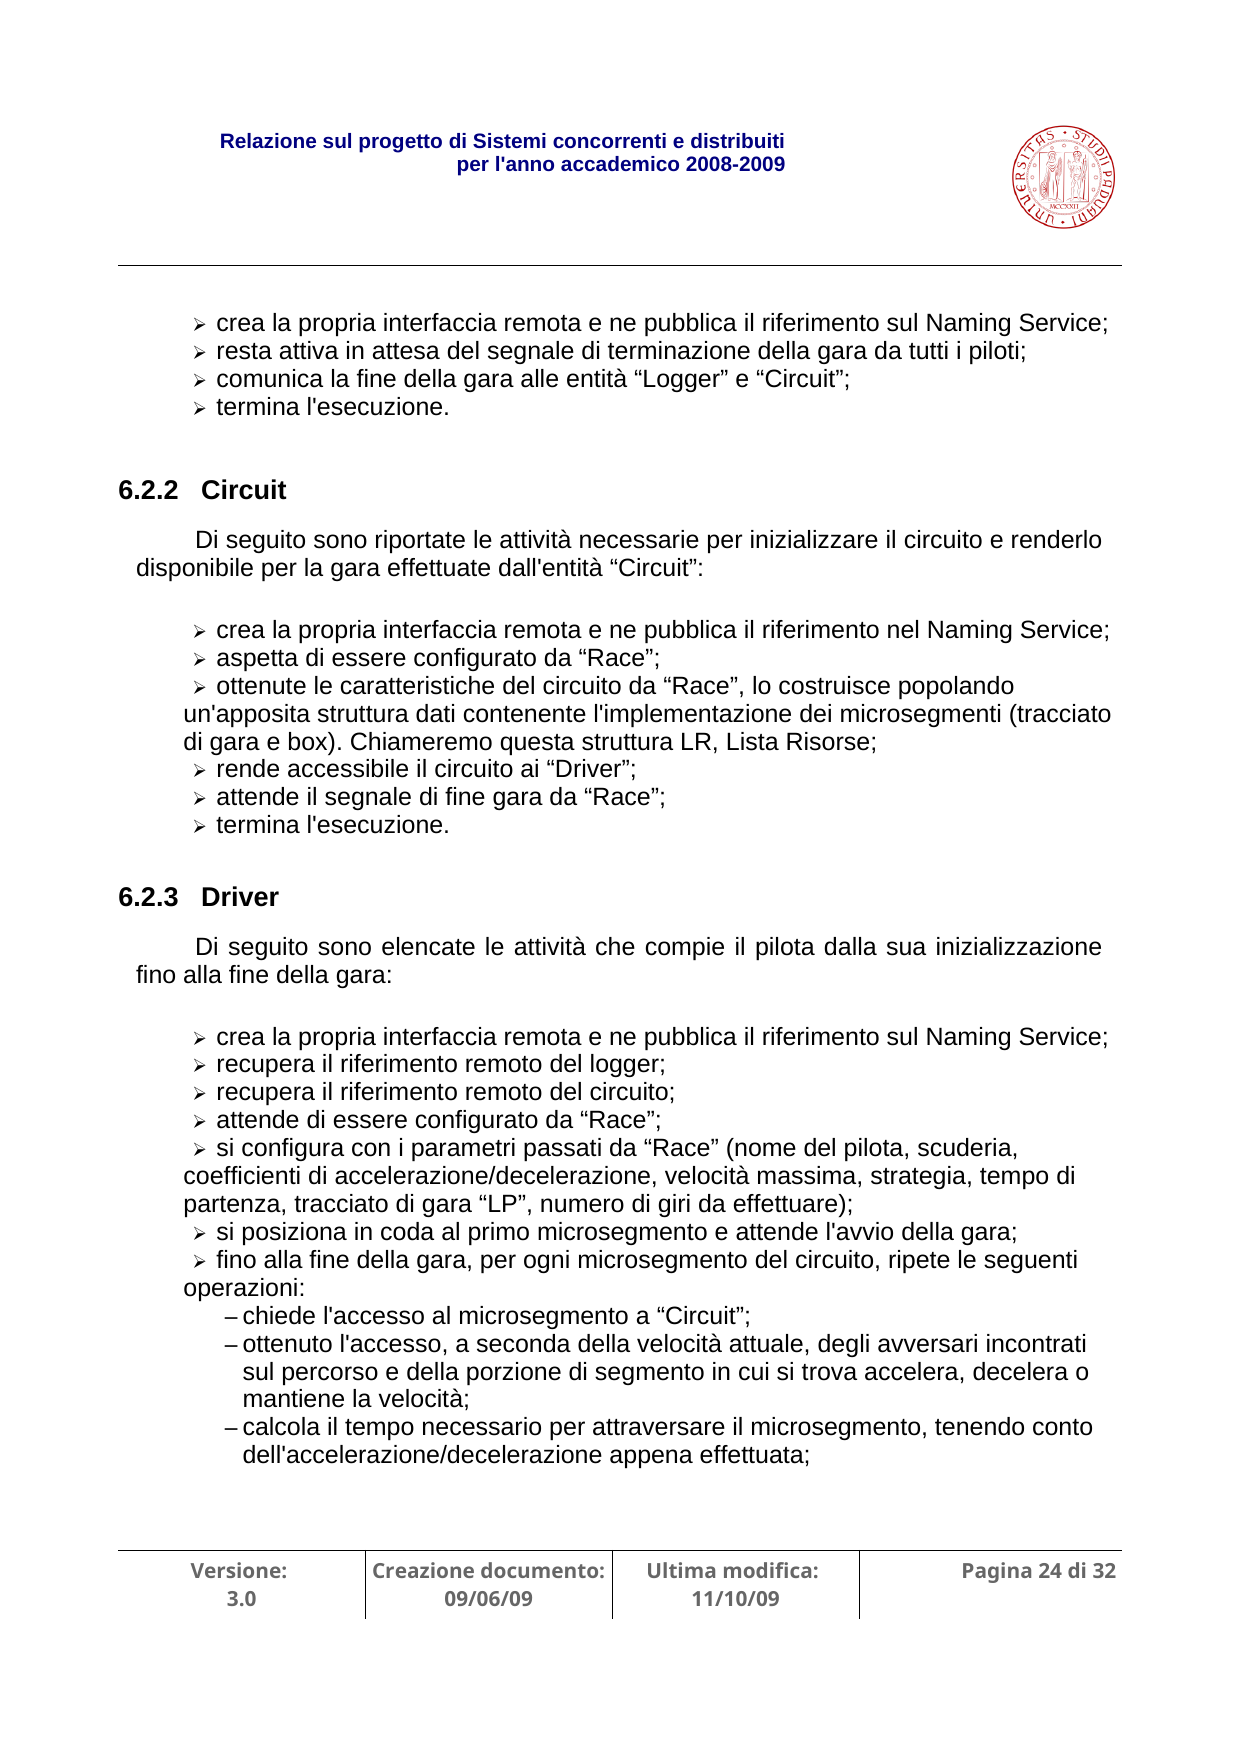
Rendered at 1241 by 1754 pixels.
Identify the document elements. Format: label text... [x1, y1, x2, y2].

list termina l'esecuzione. [183, 392, 1122, 420]
list termina l'esecuzione. [183, 811, 1122, 839]
text Di seguito sono riportate le attività necessarie per inizializzare il circuito e renderlo disponibile per la gara effettuate dall'entità “Circuit”: [136, 526, 1104, 582]
list ottenute le caratteristiche del circuito da “Race”, lo costruisce popolando un'apposita struttura dati contenente l'implementazione dei microsegmenti (tracciato di gara e box). Chiameremo questa struttura LR, Lista Risorse; [183, 671, 1122, 755]
list ottenuto l'accesso, a seconda della velocità attuale, degli avversari incontrati sul percorso e della porzione di segmento in cui si trova accelera, decelera o mantiene la velocità; [224, 1329, 1122, 1413]
list aspetta di essere configurato da “Race”; [183, 643, 1122, 671]
list crea la propria interfaccia remota e ne pubblica il riferimento nel Naming Service; [183, 616, 1122, 643]
list crea la propria interfaccia remota e ne pubblica il riferimento sul Naming Service; [183, 1022, 1122, 1050]
list comunica la fine della gara alle entità “Logger” e “Circuit”; [183, 364, 1122, 392]
list attende di essere configurato da “Race”; [183, 1106, 1122, 1134]
list crea la propria interfaccia remota e ne pubblica il riferimento sul Naming Service; [183, 309, 1122, 337]
list rende accessibile il circuito ai “Driver”; [183, 755, 1122, 783]
list chiede l'accesso al microsegmento a “Circuit”; [224, 1302, 1122, 1329]
list fino alla fine della gara, per ogni microsegmento del circuito, ripete le seguenti operazioni: [183, 1246, 1122, 1302]
text Di seguito sono elencate le attività che compie il pilota dalla sua inizializzazione fino alla fine della gara: [136, 933, 1104, 988]
list resta attiva in attesa del segnale di terminazione della gara da tutti i piloti; [183, 337, 1122, 364]
list attende il segnale di fine gara da “Race”; [183, 783, 1122, 811]
picture [1010, 123, 1117, 231]
list si configura con i parametri passati da “Race” (nome del pilota, scuderia, coefficienti di accelerazione/decelerazione, velocità massima, strategia, tempo di partenza, tracciato di gara “LP”, numero di giri da effettuare); [183, 1134, 1122, 1218]
list calcola il tempo necessario per attraversare il microsegmento, tenendo conto dell'accelerazione/decelerazione appena effettuata; [224, 1413, 1122, 1469]
list si posiziona in coda al primo microsegmento e attende l'avvio della gara; [183, 1218, 1122, 1246]
subtitle Circuit [118, 475, 1122, 505]
list recupera il riferimento remoto del logger; [183, 1050, 1122, 1078]
subtitle Driver [118, 882, 1122, 912]
list recupera il riferimento remoto del circuito; [183, 1078, 1122, 1106]
